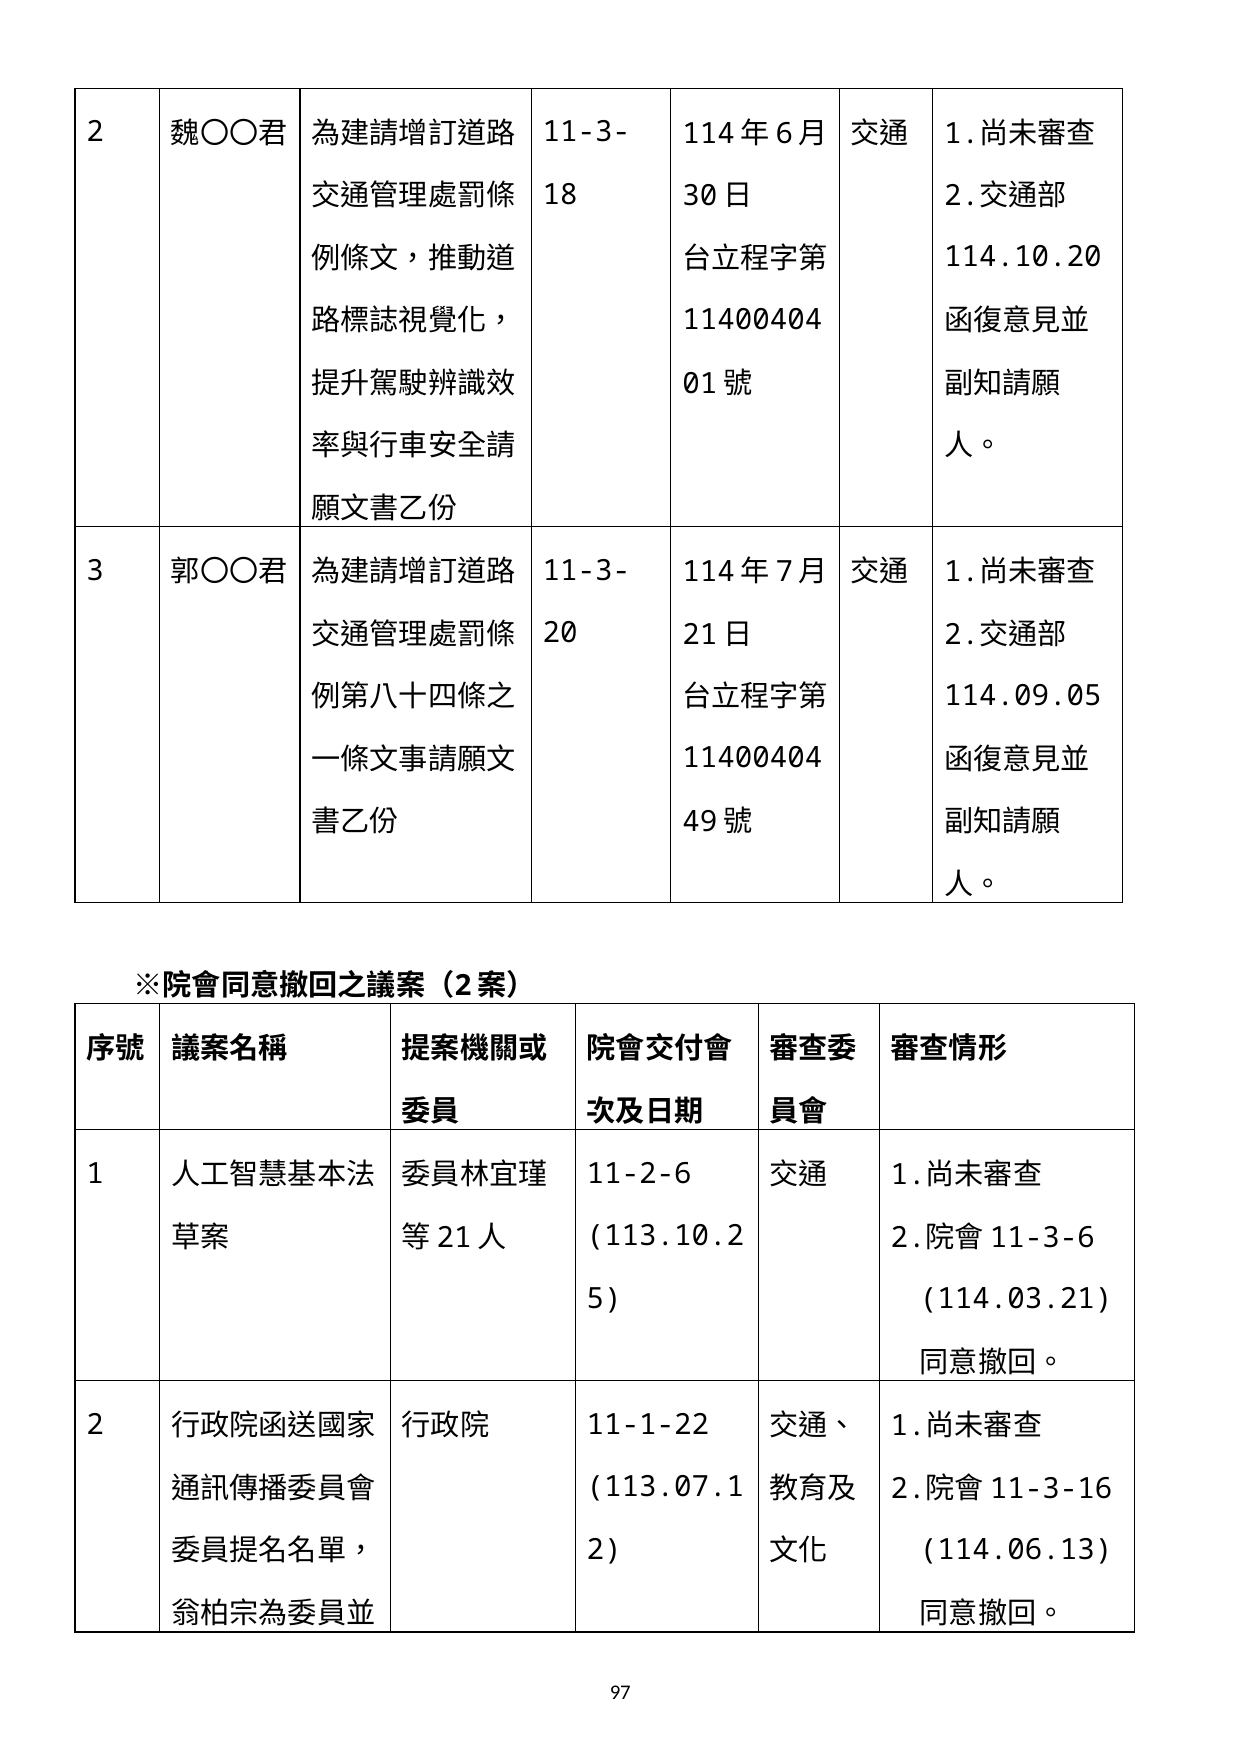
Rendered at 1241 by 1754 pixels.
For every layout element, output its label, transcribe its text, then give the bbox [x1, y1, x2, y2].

table_cell 交通 [840, 89, 932, 526]
table_cell 1.尚未審查 2.交通部114.09.05函復意見並副知請願人。 [933, 527, 1122, 902]
table_cell 1.尚未審查 2.院會11-3-6 (114.03.21)同意撤回。 [880, 1130, 1134, 1380]
table_cell 行政院 [391, 1381, 575, 1631]
table_header 審查委員會 [759, 1004, 879, 1129]
table_cell 11-3-20 [532, 527, 670, 902]
table_header 審查情形 [880, 1004, 1134, 1129]
table_cell 11-2-6 (113.10.25) [576, 1130, 758, 1380]
table_cell 114年7月21日 台立程字第1140040449號 [671, 527, 839, 902]
table_cell 3 [76, 527, 159, 902]
table_header 序號 [76, 1004, 159, 1129]
table_cell 11-3-18 [532, 89, 670, 526]
table_cell 人工智慧基本法草案 [160, 1130, 390, 1380]
table_cell 交通、教育及文化 [759, 1381, 879, 1631]
subtitle ※院會同意撤回之議案（2案） [75, 941, 1165, 1003]
table_cell 1.尚未審查 2.院會11-3-16 (114.06.13)同意撤回。 [880, 1381, 1134, 1631]
table_cell 魏〇〇君 [160, 89, 299, 526]
table_cell 2 [76, 1381, 159, 1631]
table_cell 11-1-22 (113.07.12) [576, 1381, 758, 1631]
table_cell 交通 [840, 527, 932, 902]
table_cell 1.尚未審查 2.交通部114.10.20函復意見並副知請願人。 [933, 89, 1122, 526]
table_cell 為建請增訂道路交通管理處罰條例第八十四條之一條文事請願文書乙份 [301, 527, 531, 902]
table_cell 郭〇〇君 [160, 527, 299, 902]
table_cell 114年6月30日 台立程字第1140040401號 [671, 89, 839, 526]
table_cell 為建請增訂道路交通管理處罰條例條文，推動道路標誌視覺化，提升駕駛辨識效率與行車安全請願文書乙份 [301, 89, 531, 526]
table_cell 委員林宜瑾等21人 [391, 1130, 575, 1380]
table_cell 2 [76, 89, 159, 526]
table_header 院會交付會次及日期 [576, 1004, 758, 1129]
table_header 提案機關或委員 [391, 1004, 575, 1129]
table_cell 1 [76, 1130, 159, 1380]
table_cell 行政院函送國家通訊傳播委員會委員提名名單，翁柏宗為委員並 [160, 1381, 390, 1631]
table_cell 交通 [759, 1130, 879, 1380]
table_header 議案名稱 [160, 1004, 390, 1129]
